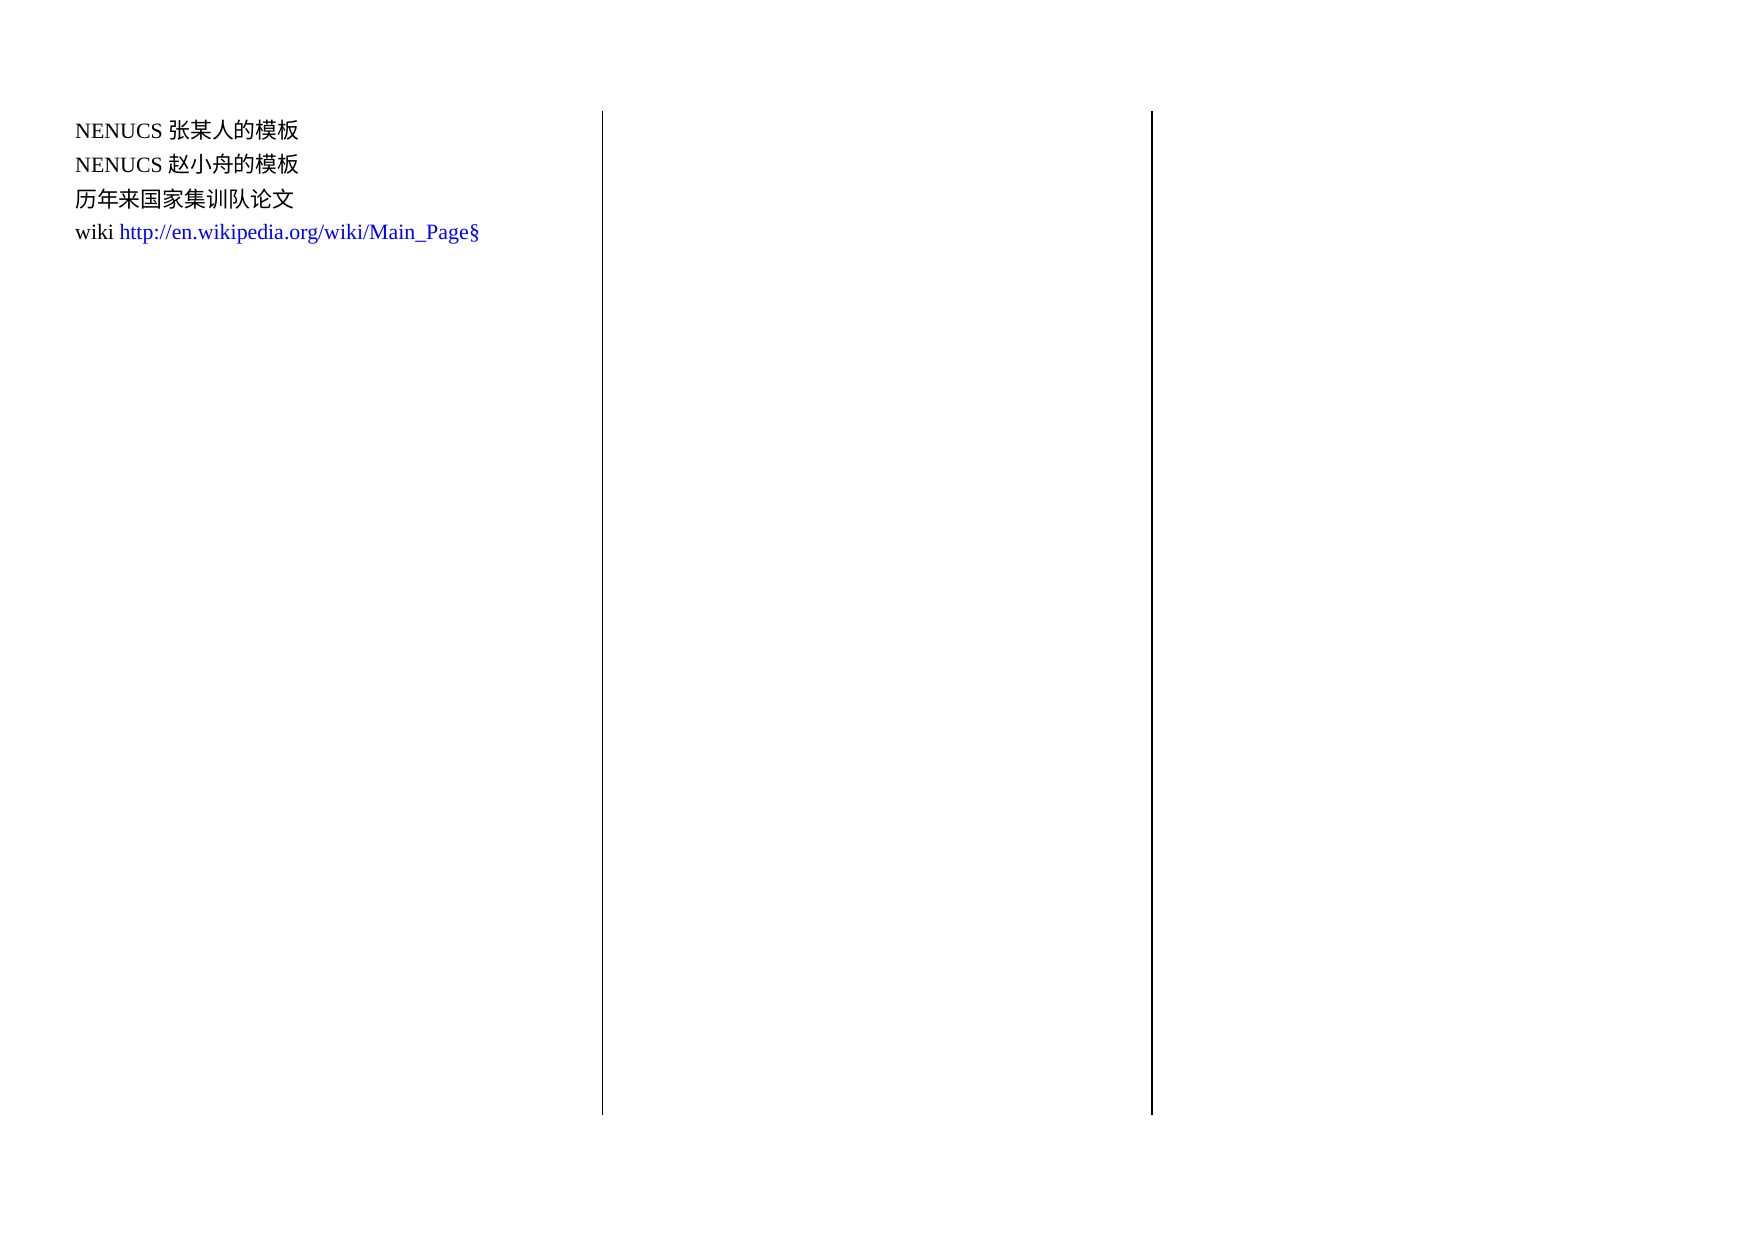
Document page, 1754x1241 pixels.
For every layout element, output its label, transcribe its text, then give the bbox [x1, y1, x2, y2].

text NENUCS 张某人的模板 [75, 111, 580, 146]
text NENUCS 赵小舟的模板 [75, 146, 580, 180]
text 历年来国家集训队论文 [75, 180, 580, 215]
text wiki http://en.wikipedia.org/wiki/Main_Page§ [75, 215, 580, 249]
